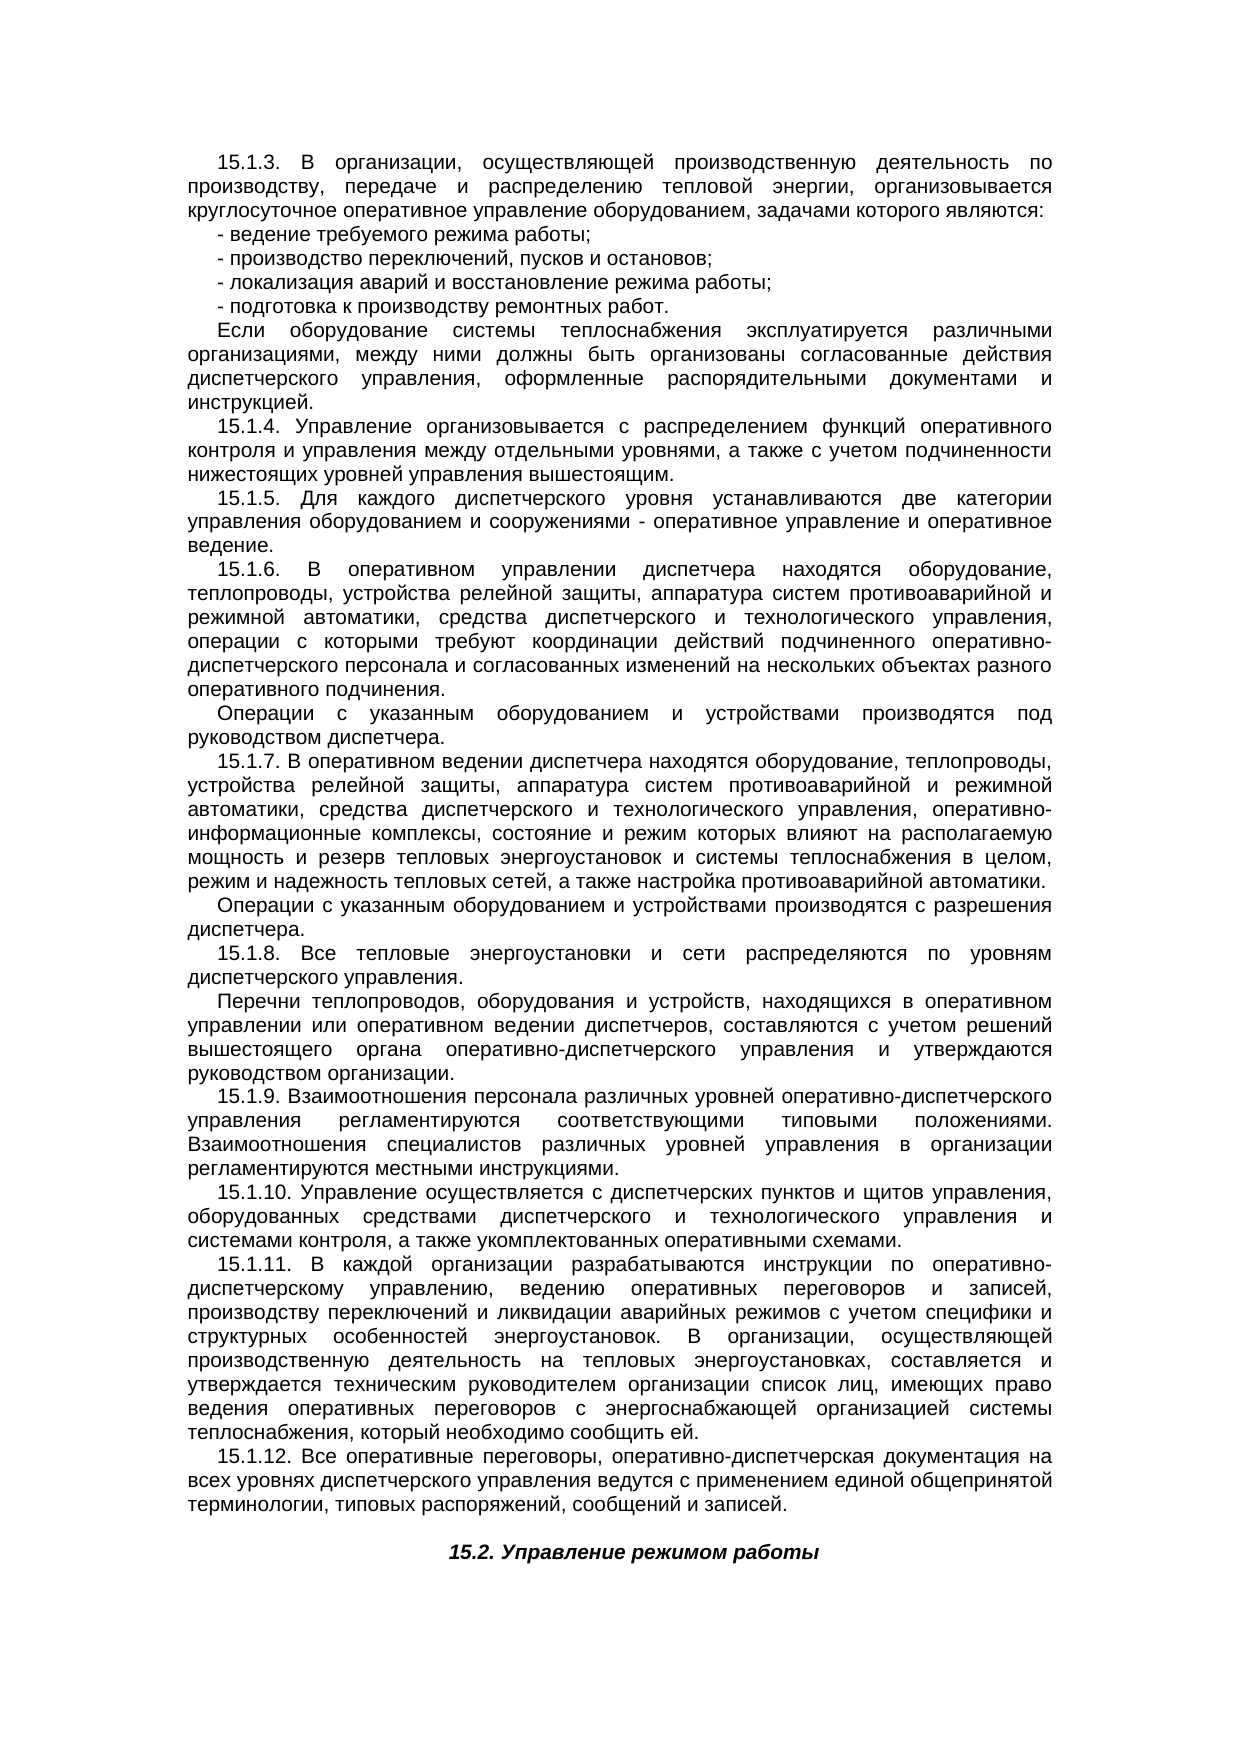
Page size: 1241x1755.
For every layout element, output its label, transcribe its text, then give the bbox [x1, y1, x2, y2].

text - ведение требуемого режима работы; [187, 222, 1053, 246]
text 15.1.9. Взаимоотношения персонала различных уровней оперативно-диспетчерского управления регламентируются соответствующими типовыми положениями. Взаимоотношения специалистов различных уровней управления в организации регламентируются местными инструкциями. [187, 1084, 1053, 1180]
text 15.2. Управление режимом работы [187, 1539, 1053, 1563]
text - локализация аварий и восстановление режима работы; [187, 270, 1053, 294]
text 15.1.12. Все оперативные переговоры, оперативно-диспетчерская документация на всех уровнях диспетчерского управления ведутся с применением единой общепринятой терминологии, типовых распоряжений, сообщений и записей. [187, 1444, 1053, 1516]
text Перечни теплопроводов, оборудования и устройств, находящихся в оперативном управлении или оперативном ведении диспетчеров, составляются с учетом решений вышестоящего органа оперативно-диспетчерского управления и утверждаются руководством организации. [187, 988, 1053, 1084]
text Операции с указанным оборудованием и устройствами производятся с разрешения диспетчера. [187, 893, 1053, 941]
text - производство переключений, пусков и остановов; [187, 246, 1053, 270]
text 15.1.5. Для каждого диспетчерского уровня устанавливаются две категории управления оборудованием и сооружениями - оперативное управление и оперативное ведение. [187, 485, 1053, 557]
text 15.1.6. В оперативном управлении диспетчера находятся оборудование, теплопроводы, устройства релейной защиты, аппаратура систем противоаварийной и режимной автоматики, средства диспетчерского и технологического управления, операции с которыми требуют координации действий подчиненного оперативно-диспетчерского персонала и согласованных изменений на нескольких объектах разного оперативного подчинения. [187, 557, 1053, 701]
text 15.1.7. В оперативном ведении диспетчера находятся оборудование, теплопроводы, устройства релейной защиты, аппаратура систем противоаварийной и режимной автоматики, средства диспетчерского и технологического управления, оперативно-информационные комплексы, состояние и режим которых влияют на располагаемую мощность и резерв тепловых энергоустановок и системы теплоснабжения в целом, режим и надежность тепловых сетей, а также настройка противоаварийной автоматики. [187, 749, 1053, 893]
text 15.1.10. Управление осуществляется с диспетчерских пунктов и щитов управления, оборудованных средствами диспетчерского и технологического управления и системами контроля, а также укомплектованных оперативными схемами. [187, 1180, 1053, 1252]
text 15.1.11. В каждой организации разрабатываются инструкции по оперативно-диспетчерскому управлению, ведению оперативных переговоров и записей, производству переключений и ликвидации аварийных режимов с учетом специфики и структурных особенностей энергоустановок. В организации, осуществляющей производственную деятельность на тепловых энергоустановках, составляется и утверждается техническим руководителем организации список лиц, имеющих право ведения оперативных переговоров с энергоснабжающей организацией системы теплоснабжения, который необходимо сообщить ей. [187, 1252, 1053, 1444]
text - подготовка к производству ремонтных работ. [187, 294, 1053, 318]
text 15.1.4. Управление организовывается с распределением функций оперативного контроля и управления между отдельными уровнями, а также с учетом подчиненности нижестоящих уровней управления вышестоящим. [187, 413, 1053, 485]
text Операции с указанным оборудованием и устройствами производятся под руководством диспетчера. [187, 701, 1053, 749]
text 15.1.3. В организации, осуществляющей производственную деятельность по производству, передаче и распределению тепловой энергии, организовывается круглосуточное оперативное управление оборудованием, задачами которого являются: [187, 150, 1053, 222]
text 15.1.8. Все тепловые энергоустановки и сети распределяются по уровням диспетчерского управления. [187, 941, 1053, 988]
text Если оборудование системы теплоснабжения эксплуатируется различными организациями, между ними должны быть организованы согласованные действия диспетчерского управления, оформленные распорядительными документами и инструкцией. [187, 318, 1053, 413]
